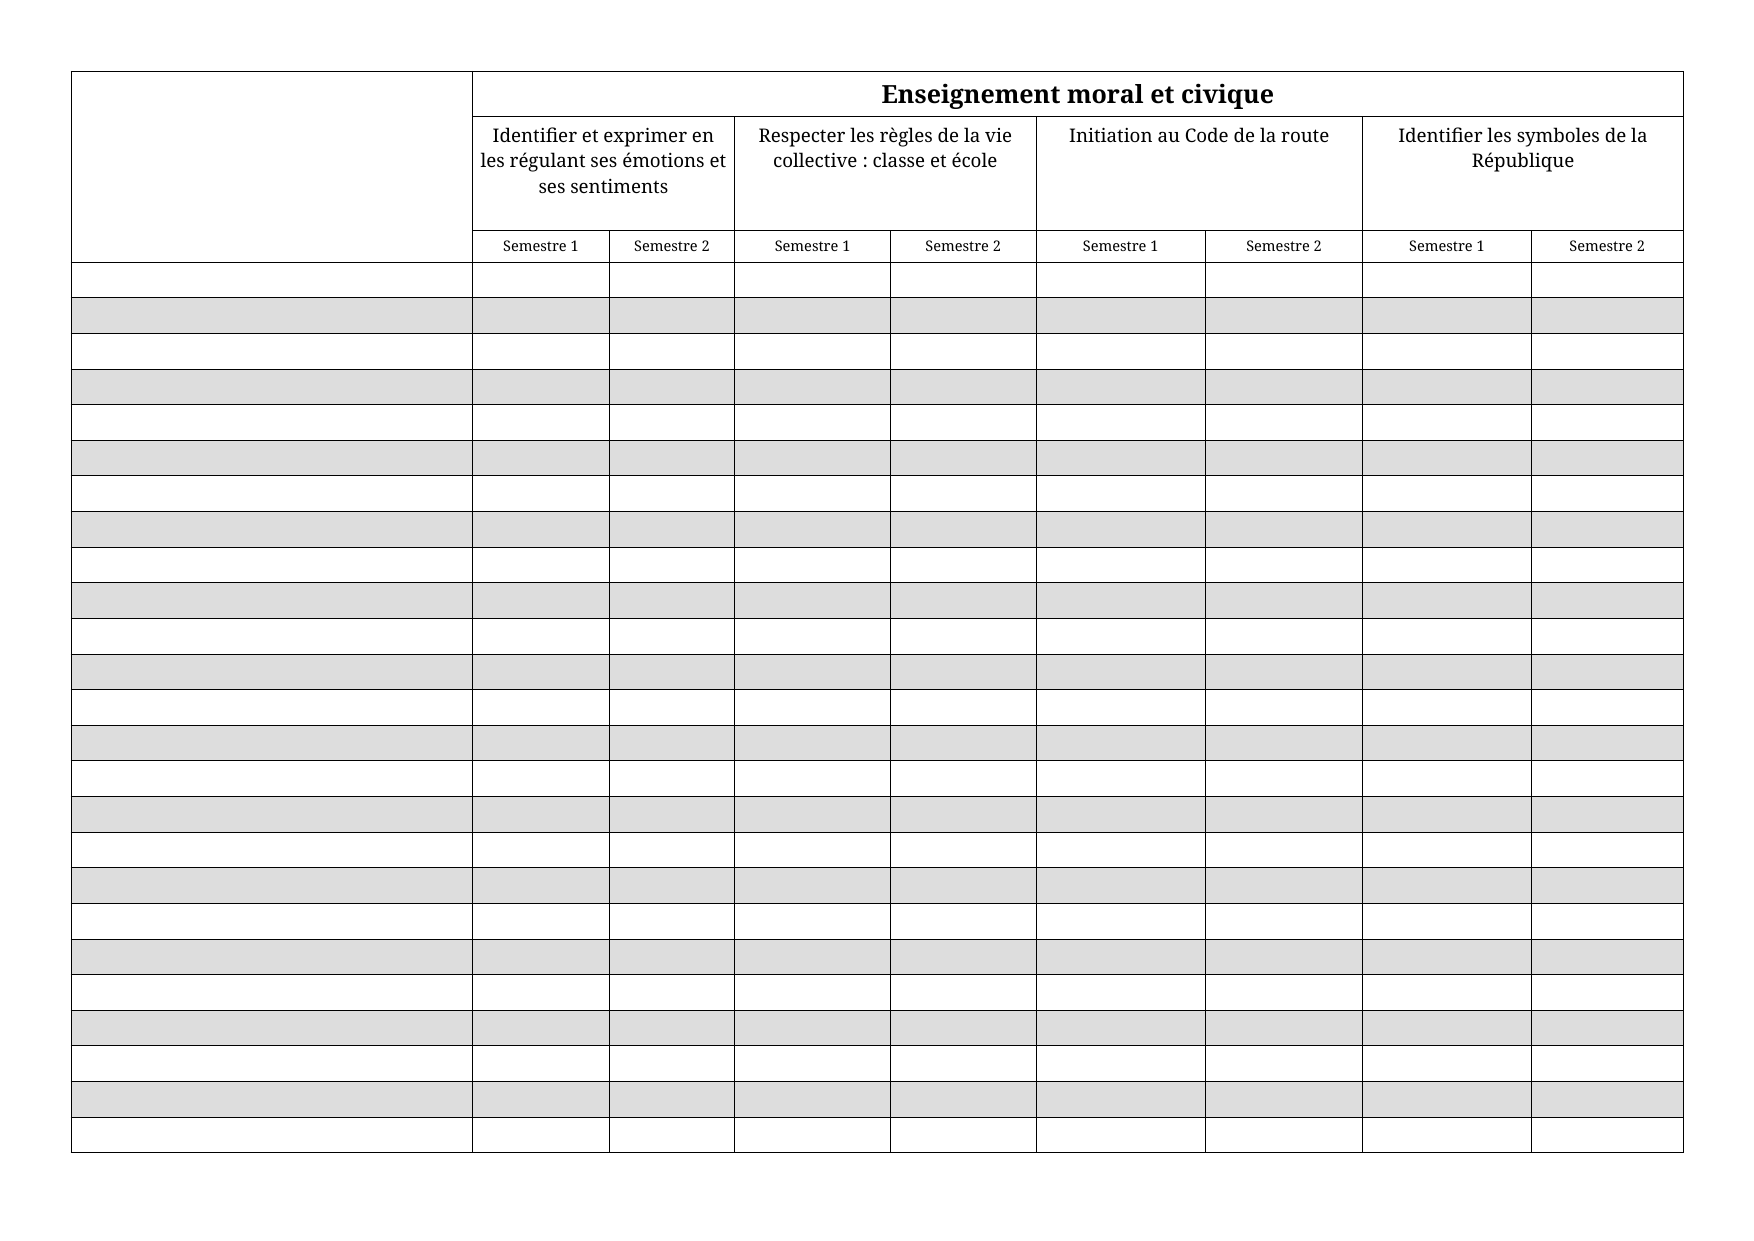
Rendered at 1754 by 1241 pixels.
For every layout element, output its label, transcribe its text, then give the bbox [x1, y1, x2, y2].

table_cell [1363, 619, 1531, 653]
table_cell [1037, 975, 1205, 1010]
table_cell [72, 690, 472, 725]
table_cell [473, 441, 609, 475]
table_cell [735, 583, 890, 618]
table_cell [72, 263, 472, 297]
table_cell [1206, 726, 1362, 760]
table_cell [1363, 1118, 1531, 1152]
table_cell [1037, 797, 1205, 832]
table_cell [610, 370, 734, 404]
table_cell [735, 761, 890, 796]
table_cell [1206, 512, 1362, 547]
table_cell [473, 1046, 609, 1081]
table_cell [473, 975, 609, 1010]
table_cell [735, 334, 890, 368]
table_cell Semestre 1 [473, 231, 609, 262]
table_cell [473, 370, 609, 404]
table_cell [473, 298, 609, 333]
table_cell [891, 583, 1036, 618]
table_cell [891, 441, 1036, 475]
table_cell [735, 1046, 890, 1081]
table_cell [473, 263, 609, 297]
table_cell Semestre 1 [735, 231, 890, 262]
table_header [72, 72, 472, 262]
table_cell [891, 370, 1036, 404]
table_cell [1206, 583, 1362, 618]
table_cell [473, 655, 609, 689]
table_cell [610, 1082, 734, 1117]
table_cell [1363, 512, 1531, 547]
table_cell Semestre 2 [1532, 231, 1683, 262]
table_cell Semestre 1 [1037, 231, 1205, 262]
table_cell [1532, 583, 1683, 618]
table_cell [1532, 797, 1683, 832]
table_cell [1532, 476, 1683, 511]
table_cell [735, 904, 890, 938]
table_cell [473, 761, 609, 796]
table_cell [1532, 263, 1683, 297]
table_cell [610, 690, 734, 725]
table_cell [1363, 441, 1531, 475]
table_cell [1532, 405, 1683, 440]
table_cell Semestre 2 [891, 231, 1036, 262]
table_cell [610, 583, 734, 618]
table_cell [1037, 868, 1205, 903]
table_cell [72, 833, 472, 867]
table_cell [1363, 940, 1531, 974]
table_cell [1206, 797, 1362, 832]
table_cell [72, 904, 472, 938]
table_cell [891, 405, 1036, 440]
table_cell [1037, 548, 1205, 582]
table_cell [72, 334, 472, 368]
table_cell [610, 975, 734, 1010]
table_cell [1206, 334, 1362, 368]
table_cell [72, 1046, 472, 1081]
table_cell [735, 476, 890, 511]
table_cell [1363, 690, 1531, 725]
table_cell [1363, 904, 1531, 938]
table_cell [891, 619, 1036, 653]
table_cell [1037, 940, 1205, 974]
table_cell [1037, 512, 1205, 547]
table_cell [1532, 904, 1683, 938]
table_cell [1037, 1082, 1205, 1117]
table_cell [891, 940, 1036, 974]
table_cell [735, 833, 890, 867]
table_cell [735, 975, 890, 1010]
table_cell [610, 904, 734, 938]
table_cell [473, 512, 609, 547]
table_cell [1363, 1046, 1531, 1081]
table_cell [1206, 263, 1362, 297]
table_cell [1363, 298, 1531, 333]
table_cell [1206, 690, 1362, 725]
table_cell [891, 868, 1036, 903]
table_cell [735, 655, 890, 689]
table_cell [72, 797, 472, 832]
table_cell [891, 904, 1036, 938]
table_cell [1037, 619, 1205, 653]
table_cell [1037, 904, 1205, 938]
table_cell [1532, 726, 1683, 760]
table_cell [72, 441, 472, 475]
table_cell [610, 940, 734, 974]
table_cell [1532, 975, 1683, 1010]
table_cell [735, 1011, 890, 1045]
table_cell [72, 476, 472, 511]
table_cell [72, 583, 472, 618]
table_cell [72, 975, 472, 1010]
table_cell [1206, 833, 1362, 867]
table_cell Identifier les symboles de la République [1363, 117, 1683, 230]
table_cell [1532, 761, 1683, 796]
table_cell [1206, 405, 1362, 440]
table_cell [891, 476, 1036, 511]
table_cell [1532, 370, 1683, 404]
table_cell [610, 512, 734, 547]
table_cell [1532, 512, 1683, 547]
table_cell [473, 1118, 609, 1152]
table_cell [1363, 975, 1531, 1010]
table_cell [1532, 548, 1683, 582]
table_cell [1532, 940, 1683, 974]
table_cell [610, 1046, 734, 1081]
table_cell [610, 655, 734, 689]
table_cell [610, 726, 734, 760]
table_cell [1037, 1046, 1205, 1081]
table_cell [1206, 1118, 1362, 1152]
table_cell [473, 726, 609, 760]
table_cell [473, 548, 609, 582]
table_cell [1037, 476, 1205, 511]
table_cell [1363, 726, 1531, 760]
table_cell [1037, 298, 1205, 333]
table_cell [1206, 548, 1362, 582]
table_cell [1363, 797, 1531, 832]
table_cell [1206, 940, 1362, 974]
table_cell [1363, 1082, 1531, 1117]
table_cell [72, 298, 472, 333]
table_cell [1363, 761, 1531, 796]
table_cell [610, 476, 734, 511]
table_cell [1206, 975, 1362, 1010]
table_cell [1037, 1118, 1205, 1152]
table_cell [1532, 441, 1683, 475]
table_cell [1363, 868, 1531, 903]
table_cell [1363, 405, 1531, 440]
table_cell [610, 1118, 734, 1152]
table_cell [610, 263, 734, 297]
table_cell [1363, 548, 1531, 582]
table_cell [473, 833, 609, 867]
table_cell [610, 298, 734, 333]
table_cell Semestre 2 [610, 231, 734, 262]
table_cell [891, 761, 1036, 796]
table_cell [610, 1011, 734, 1045]
table_cell [72, 761, 472, 796]
table_cell [610, 833, 734, 867]
table_cell [891, 726, 1036, 760]
table_cell [735, 797, 890, 832]
table_cell [1037, 655, 1205, 689]
table_cell [1037, 405, 1205, 440]
table_cell [735, 263, 890, 297]
table_cell [610, 797, 734, 832]
table_cell [610, 405, 734, 440]
table_cell [1206, 904, 1362, 938]
table_cell [1532, 619, 1683, 653]
table_cell [735, 370, 890, 404]
table_cell [1206, 476, 1362, 511]
table_cell [72, 655, 472, 689]
table_cell [610, 868, 734, 903]
table_cell [1363, 476, 1531, 511]
table_cell Identifier et exprimer en les régulant ses émotions et ses sentiments [473, 117, 734, 230]
table_cell Initiation au Code de la route [1037, 117, 1362, 230]
table_cell [1206, 441, 1362, 475]
table_cell [1037, 263, 1205, 297]
table_cell [891, 1118, 1036, 1152]
table_cell [473, 1082, 609, 1117]
table_cell [1206, 761, 1362, 796]
table_cell [1037, 1011, 1205, 1045]
table_cell [473, 405, 609, 440]
table_cell [891, 512, 1036, 547]
table_cell [1037, 370, 1205, 404]
table_cell [735, 1118, 890, 1152]
table_cell [735, 726, 890, 760]
table_cell [891, 690, 1036, 725]
table_cell [610, 441, 734, 475]
table_cell [72, 405, 472, 440]
table_cell [891, 1046, 1036, 1081]
table_cell [1206, 1082, 1362, 1117]
table_cell [891, 797, 1036, 832]
table_cell [735, 868, 890, 903]
table_cell [1037, 833, 1205, 867]
table_cell [891, 833, 1036, 867]
table_cell [891, 1011, 1036, 1045]
table_cell [735, 512, 890, 547]
table_cell [891, 334, 1036, 368]
table_cell [1206, 370, 1362, 404]
table_cell [891, 1082, 1036, 1117]
table_cell [72, 940, 472, 974]
table_cell [1532, 1011, 1683, 1045]
table_cell [1532, 1118, 1683, 1152]
table_cell [1206, 868, 1362, 903]
table_cell [72, 370, 472, 404]
table_cell [1363, 655, 1531, 689]
table_cell [610, 619, 734, 653]
table_cell [891, 298, 1036, 333]
table_cell [1363, 833, 1531, 867]
table_cell [473, 940, 609, 974]
table_cell [1037, 726, 1205, 760]
table_cell [473, 904, 609, 938]
table_cell Semestre 1 [1363, 231, 1531, 262]
table_cell [473, 1011, 609, 1045]
table_cell [891, 975, 1036, 1010]
table_cell [1206, 619, 1362, 653]
table_cell [72, 512, 472, 547]
table_cell [1532, 833, 1683, 867]
table_cell [891, 548, 1036, 582]
table_cell [1532, 655, 1683, 689]
table_cell [1206, 1011, 1362, 1045]
table_cell [1206, 655, 1362, 689]
table_cell [473, 619, 609, 653]
table_cell [1532, 868, 1683, 903]
table_cell [735, 690, 890, 725]
table_cell [473, 334, 609, 368]
table_cell [473, 868, 609, 903]
table_cell [735, 1082, 890, 1117]
table_cell [1363, 370, 1531, 404]
table_header Enseignement moral et civique [473, 72, 1683, 116]
table_cell [1532, 298, 1683, 333]
table_cell [1532, 690, 1683, 725]
table_cell [1532, 334, 1683, 368]
table_cell [72, 1082, 472, 1117]
table_cell [735, 298, 890, 333]
table_cell [473, 583, 609, 618]
table_cell [735, 940, 890, 974]
table_cell [735, 405, 890, 440]
table_cell [1532, 1082, 1683, 1117]
table_cell [891, 263, 1036, 297]
table_cell [1037, 583, 1205, 618]
table_cell [1037, 690, 1205, 725]
table_cell [610, 761, 734, 796]
table_cell [1037, 761, 1205, 796]
table_cell [72, 726, 472, 760]
table_cell [72, 1011, 472, 1045]
table_cell Semestre 2 [1206, 231, 1362, 262]
table_cell [72, 868, 472, 903]
table_cell [1363, 1011, 1531, 1045]
table_cell [1363, 263, 1531, 297]
table_cell [473, 797, 609, 832]
table_cell [1532, 1046, 1683, 1081]
table_cell [735, 441, 890, 475]
table_cell [1037, 334, 1205, 368]
table_cell [1206, 1046, 1362, 1081]
table_cell [72, 619, 472, 653]
table_cell [72, 1118, 472, 1152]
table_cell [891, 655, 1036, 689]
table_cell [72, 548, 472, 582]
table_cell [1363, 334, 1531, 368]
table_cell [473, 476, 609, 511]
table_cell [1363, 583, 1531, 618]
table_cell [735, 548, 890, 582]
table_cell [473, 690, 609, 725]
table_cell [735, 619, 890, 653]
table_cell [610, 548, 734, 582]
table_cell [1037, 441, 1205, 475]
table_cell [610, 334, 734, 368]
table_cell Respecter les règles de la vie collective : classe et école [735, 117, 1036, 230]
table_cell [1206, 298, 1362, 333]
